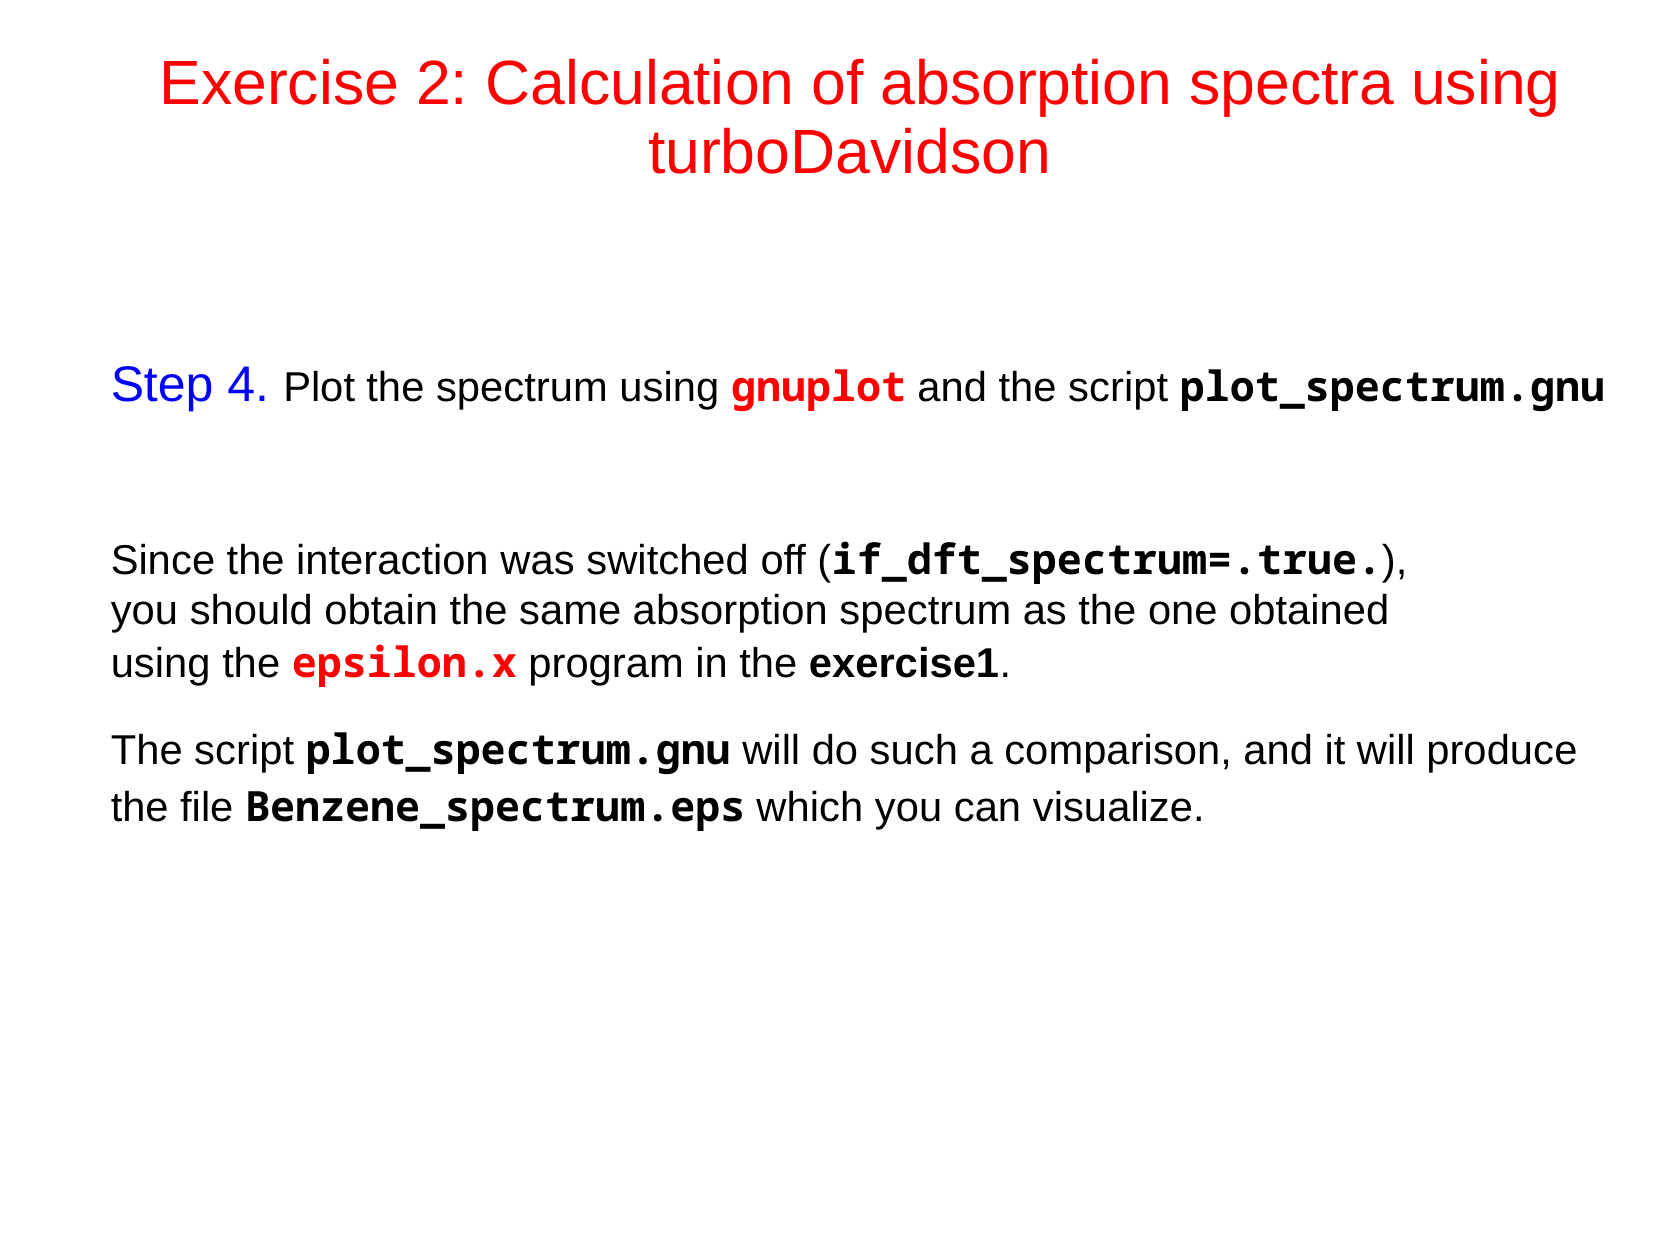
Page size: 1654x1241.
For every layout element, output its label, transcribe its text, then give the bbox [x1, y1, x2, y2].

text_box Exercise 2: Calculation of absorption spectra using turboDavidson [15, 33, 1654, 202]
list Step 4. Plot the spectrum using gnuplot and the script plot_spectrum.gnu Since the interaction was switched off (if_dft_spectrum=.true.), you should obtain the same absorption spectrum as the one obtained using the epsilon.x program in the exercise1. The script plot_spectrum.gnu will do such a comparison, and it will produce the file Benzene_spectrum.eps which you can visualize. [39, 355, 1633, 971]
